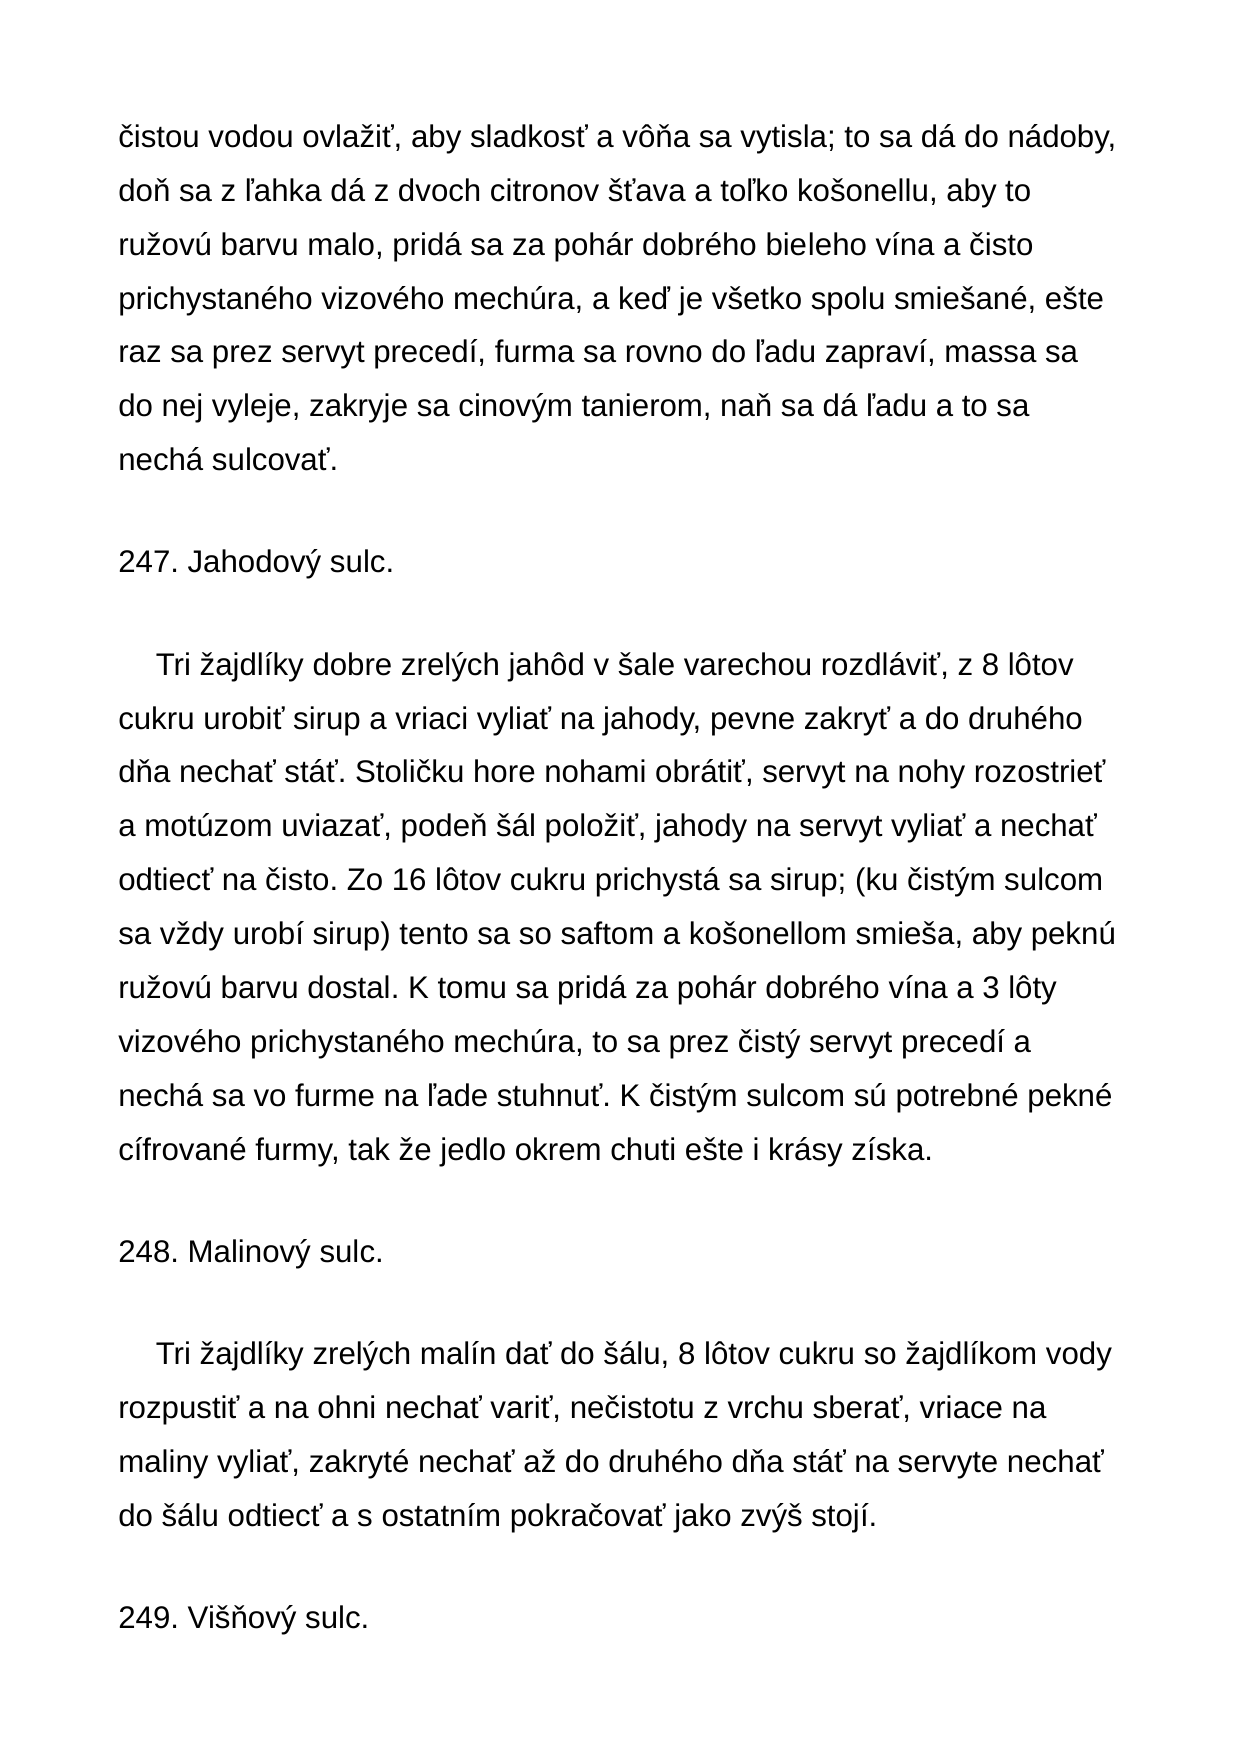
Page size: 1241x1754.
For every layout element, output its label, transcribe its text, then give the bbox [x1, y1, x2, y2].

text Tri žajdlíky dobre zrelých jahôd v šale varechou rozdláviť, z 8 lôtov cukru urobiť sirup a vriaci vyliať na jahody, pevne zakryť a do druhého dňa nechať stáť. Stoličku hore nohami obrátiť, servyt na nohy rozostrieť a motúzom uviazať, podeň šál položiť, jahody na servyt vyliať a nechať odtiecť na čisto. Zo 16 lôtov cukru prichystá sa sirup; (ku čistým sulcom sa vždy urobí sirup) tento sa so saftom a košonellom smieša, aby peknú ružovú barvu dostal. K tomu sa pridá za pohár dobrého vína a 3 lôty vizového prichysta­ného mechúra, to sa prez čistý servyt precedí a nechá sa vo furme na ľade stuhnuť. K čistým sulcom sú potrebné pekné cífrované furmy, tak že jedlo okrem chuti ešte i krásy získa. [118, 646, 1122, 1166]
text 247. Jahodový sulc. [118, 543, 1122, 579]
text 248. Malinový sulc. [118, 1233, 1122, 1269]
text 249. Višňový sulc. [118, 1599, 1122, 1635]
text Tri žajdlíky zrelých malín dať do šálu, 8 lôtov cukru so žajdlíkom vody rozpustiť a na ohni nechať variť, nečistotu z vrchu sberať, vriace na maliny vyliať, zakryté nechať až do druhého dňa stáť na servyte nechať do šálu odtiecť a s ostatním pokračovať jako zvýš stojí. [118, 1335, 1122, 1533]
text čistou vodou ovlažiť, aby sladkosť a vôňa sa vytisla; to sa dá do nádoby, doň sa z ľahka dá z dvoch citronov šťava a toľko košonellu, aby to ružovú barvu malo, pridá sa za pohár dobrého bie­leho vína a čisto prichystaného vizového mechúra, a keď je všetko spolu smiešané, ešte raz sa prez servyt precedí, furma sa rovno do ľadu zapraví, massa sa do nej vyleje, zakryje sa cinovým tanierom, naň sa dá ľadu a to sa nechá sulcovať. [118, 118, 1122, 477]
